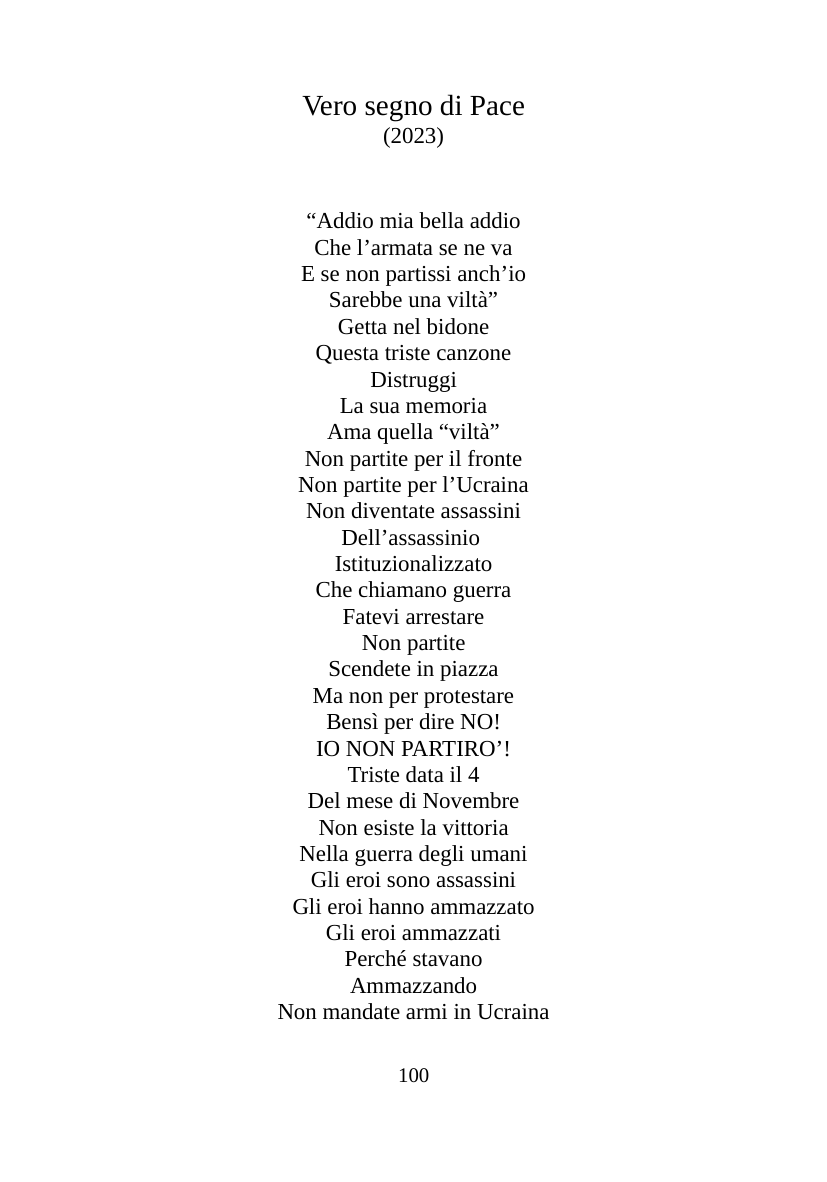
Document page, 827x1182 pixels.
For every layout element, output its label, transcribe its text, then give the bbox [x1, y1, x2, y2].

text Bensì per dire NO! [88, 708, 738, 734]
text Non partite [88, 629, 738, 656]
text Scendete in piazza [88, 656, 738, 682]
text Perché stavano [88, 945, 738, 972]
text Gli eroi ammazzati [88, 919, 738, 945]
text Questa triste canzone [88, 339, 738, 366]
text Ammazzando [88, 972, 738, 998]
text Ma non per protestare [88, 682, 738, 708]
text Gli eroi hanno ammazzato [88, 893, 738, 919]
text Getta nel bidone [88, 313, 738, 339]
text Del mese di Novembre [88, 787, 738, 814]
text Non partite per il fronte [88, 445, 738, 471]
text Istituzionalizzato [88, 550, 738, 576]
text Non esiste la vittoria [88, 814, 738, 840]
text Nella guerra degli umani [88, 840, 738, 866]
text Distruggi [88, 366, 738, 392]
text Non mandate armi in Ucraina [88, 998, 738, 1024]
text Che l’armata se ne va [88, 234, 738, 260]
text Che chiamano guerra [88, 576, 738, 603]
text IO NON PARTIRO’! [88, 734, 738, 761]
text Non diventate assassini [88, 497, 738, 524]
text Non partite per l’Ucraina [88, 471, 738, 497]
text Fatevi arrestare [88, 603, 738, 629]
text Ama quella “viltà” [88, 418, 738, 445]
text Triste data il 4 [88, 761, 738, 787]
text Sarebbe una viltà” [88, 287, 738, 313]
text Vero segno di Pace (2023) [88, 88, 738, 148]
text La sua memoria [88, 392, 738, 418]
text “Addio mia bella addio [88, 207, 738, 234]
text Dell’assassinio [88, 524, 738, 550]
text Gli eroi sono assassini [88, 866, 738, 893]
text E se non partissi anch’io [88, 260, 738, 287]
